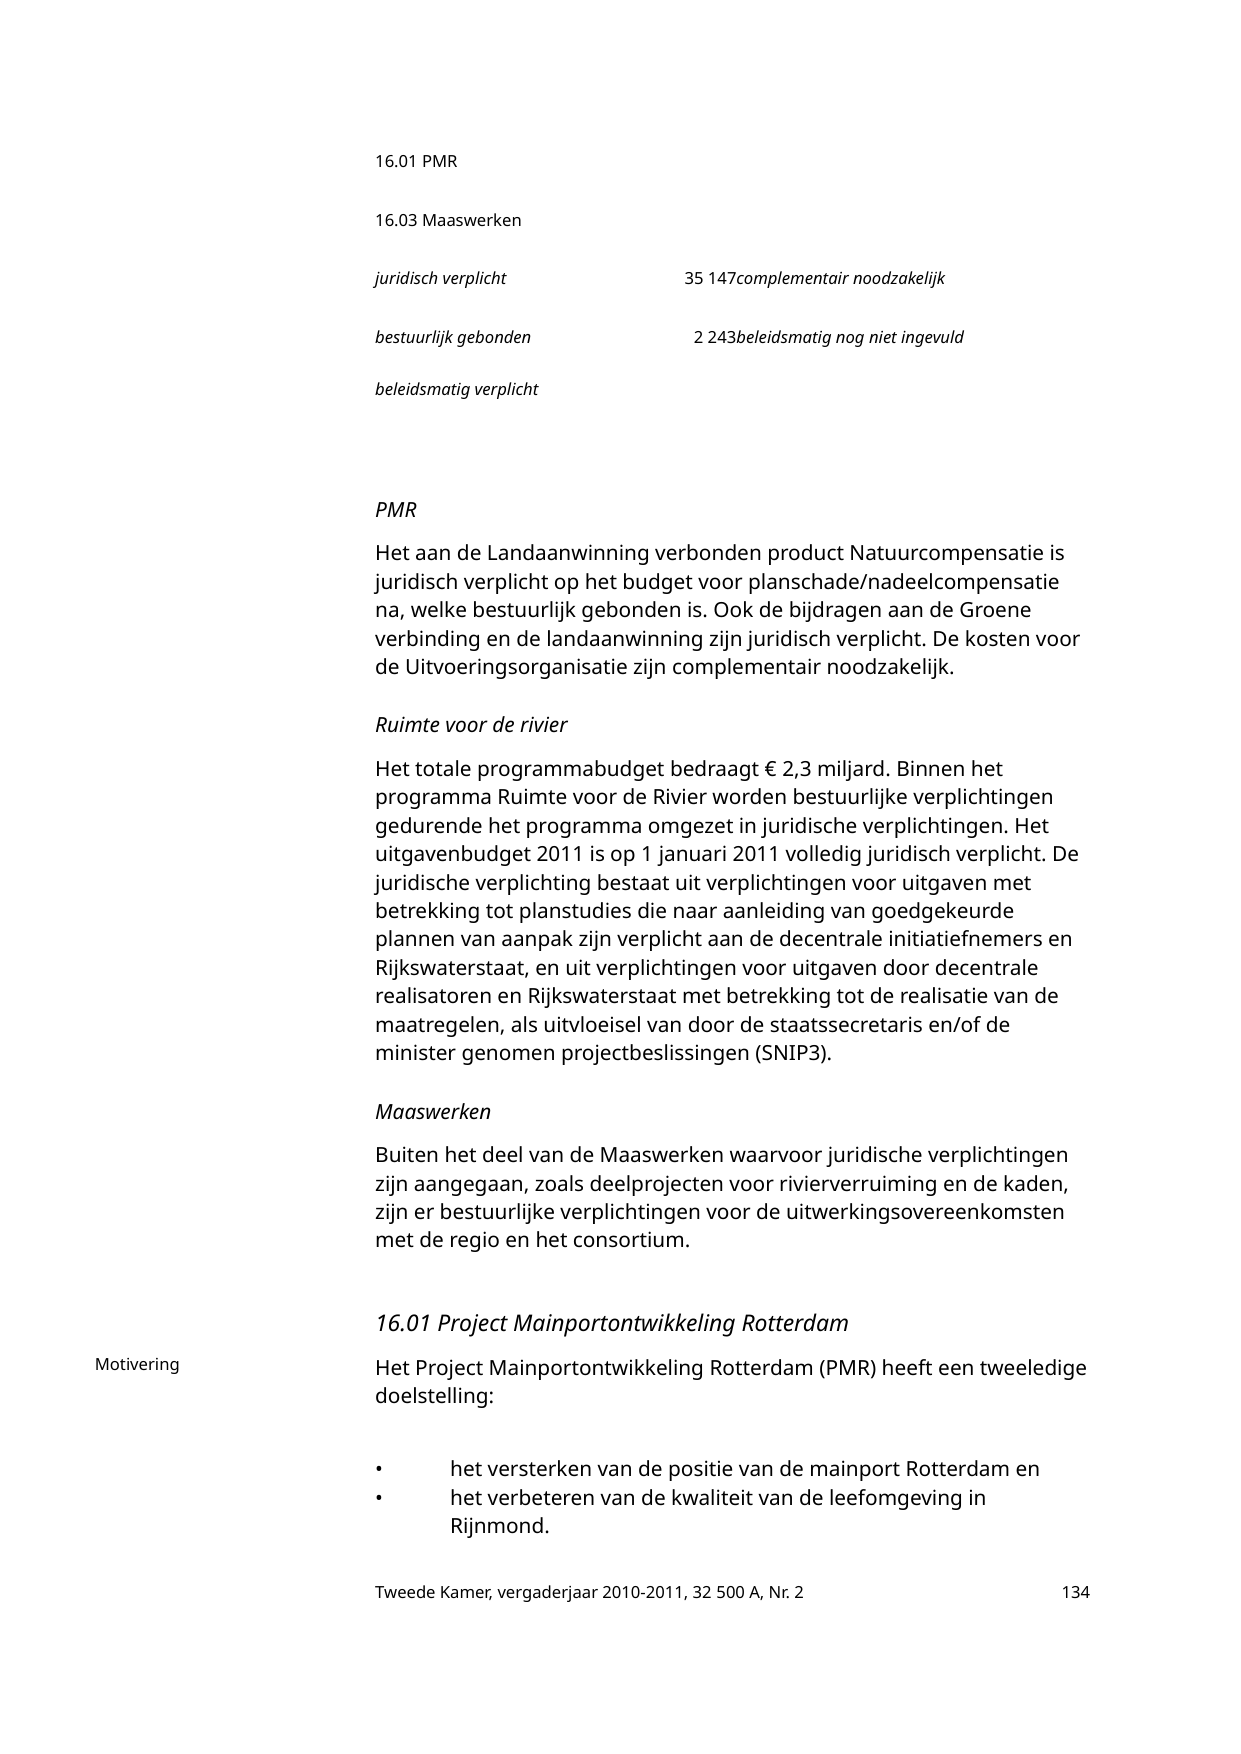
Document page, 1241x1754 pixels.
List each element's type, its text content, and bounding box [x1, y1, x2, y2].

table_cell juridisch verplicht [375, 267, 642, 325]
table_cell [996, 378, 1090, 436]
table_cell 35 147 [642, 267, 736, 325]
table_cell beleidsmatig verplicht [375, 378, 642, 436]
subtitle 16.01 Project Mainportontwikkeling Rotterdam [375, 1306, 1090, 1338]
table_cell [642, 378, 736, 436]
table_cell complementair noodzakelijk [736, 267, 996, 325]
table_cell beleidsmatig nog niet ingevuld [736, 325, 1090, 378]
text [94, 1375, 328, 1383]
text Motivering [94, 1353, 328, 1375]
table_header 16.01 PMR [375, 150, 642, 208]
text Het totale programmabudget bedraagt € 2,3 miljard. Binnen het programma Ruimte voor de Rivier worden bestuurlijke verplichtingen gedurende het programma omgezet in juridische verplichtingen. Het uitgavenbudget 2011 is op 1 januari 2011 volledig juridisch verplicht. De juridische verplichting bestaat uit verplichtingen voor uitgaven met betrekking tot planstudies die naar aanleiding van goedgekeurde plannen van aanpak zijn verplicht aan de decentrale initiatiefnemers en Rijkswaterstaat, en uit verplichtingen voor uitgaven door decentrale realisatoren en Rijkswaterstaat met betrekking tot de realisatie van de maatregelen, als uitvloeisel van door de staatssecretaris en/of de minister genomen projectbeslissingen (SNIP3). [375, 754, 1090, 1067]
text Ruimte voor de rivier [375, 711, 1090, 739]
text Het aan de Landaanwinning verbonden product Natuurcompensatie is juridisch verplicht op het budget voor planschade/nadeelcompensatie na, welke bestuurlijk gebonden is. Ook de bijdragen aan de Groene verbinding en de landaanwinning zijn juridisch verplicht. De kosten voor de Uitvoeringsorganisatie zijn complementair noodzakelijk. [375, 538, 1090, 681]
table_cell 2 243 [642, 325, 736, 378]
text PMR [375, 495, 1090, 523]
table_cell [642, 209, 736, 267]
table_cell [996, 209, 1090, 267]
table_cell [996, 267, 1090, 325]
table_header [642, 150, 736, 208]
table_header [736, 150, 996, 208]
table_cell 16.03 Maaswerken [375, 209, 642, 267]
text Het Project Mainportontwikkeling Rotterdam (PMR) heeft een tweeledige doelstelling: [375, 1353, 1090, 1409]
text Buiten het deel van de Maaswerken waarvoor juridische verplichtingen zijn aangegaan, zoals deelprojecten voor rivierverruiming en de kaden, zijn er bestuurlijke verplichtingen voor de uitwerkingsovereenkomsten met de regio en het consortium. [375, 1140, 1090, 1254]
table_header [996, 150, 1090, 208]
table_cell [736, 378, 996, 436]
list het verbeteren van de kwaliteit van de leefomgeving in Rijnmond. [375, 1483, 1090, 1540]
list het versterken van de positie van de mainport Rotterdam en [375, 1454, 1090, 1483]
table_cell bestuurlijk gebonden [375, 325, 642, 378]
table_cell [736, 209, 996, 267]
text Maaswerken [375, 1097, 1090, 1125]
